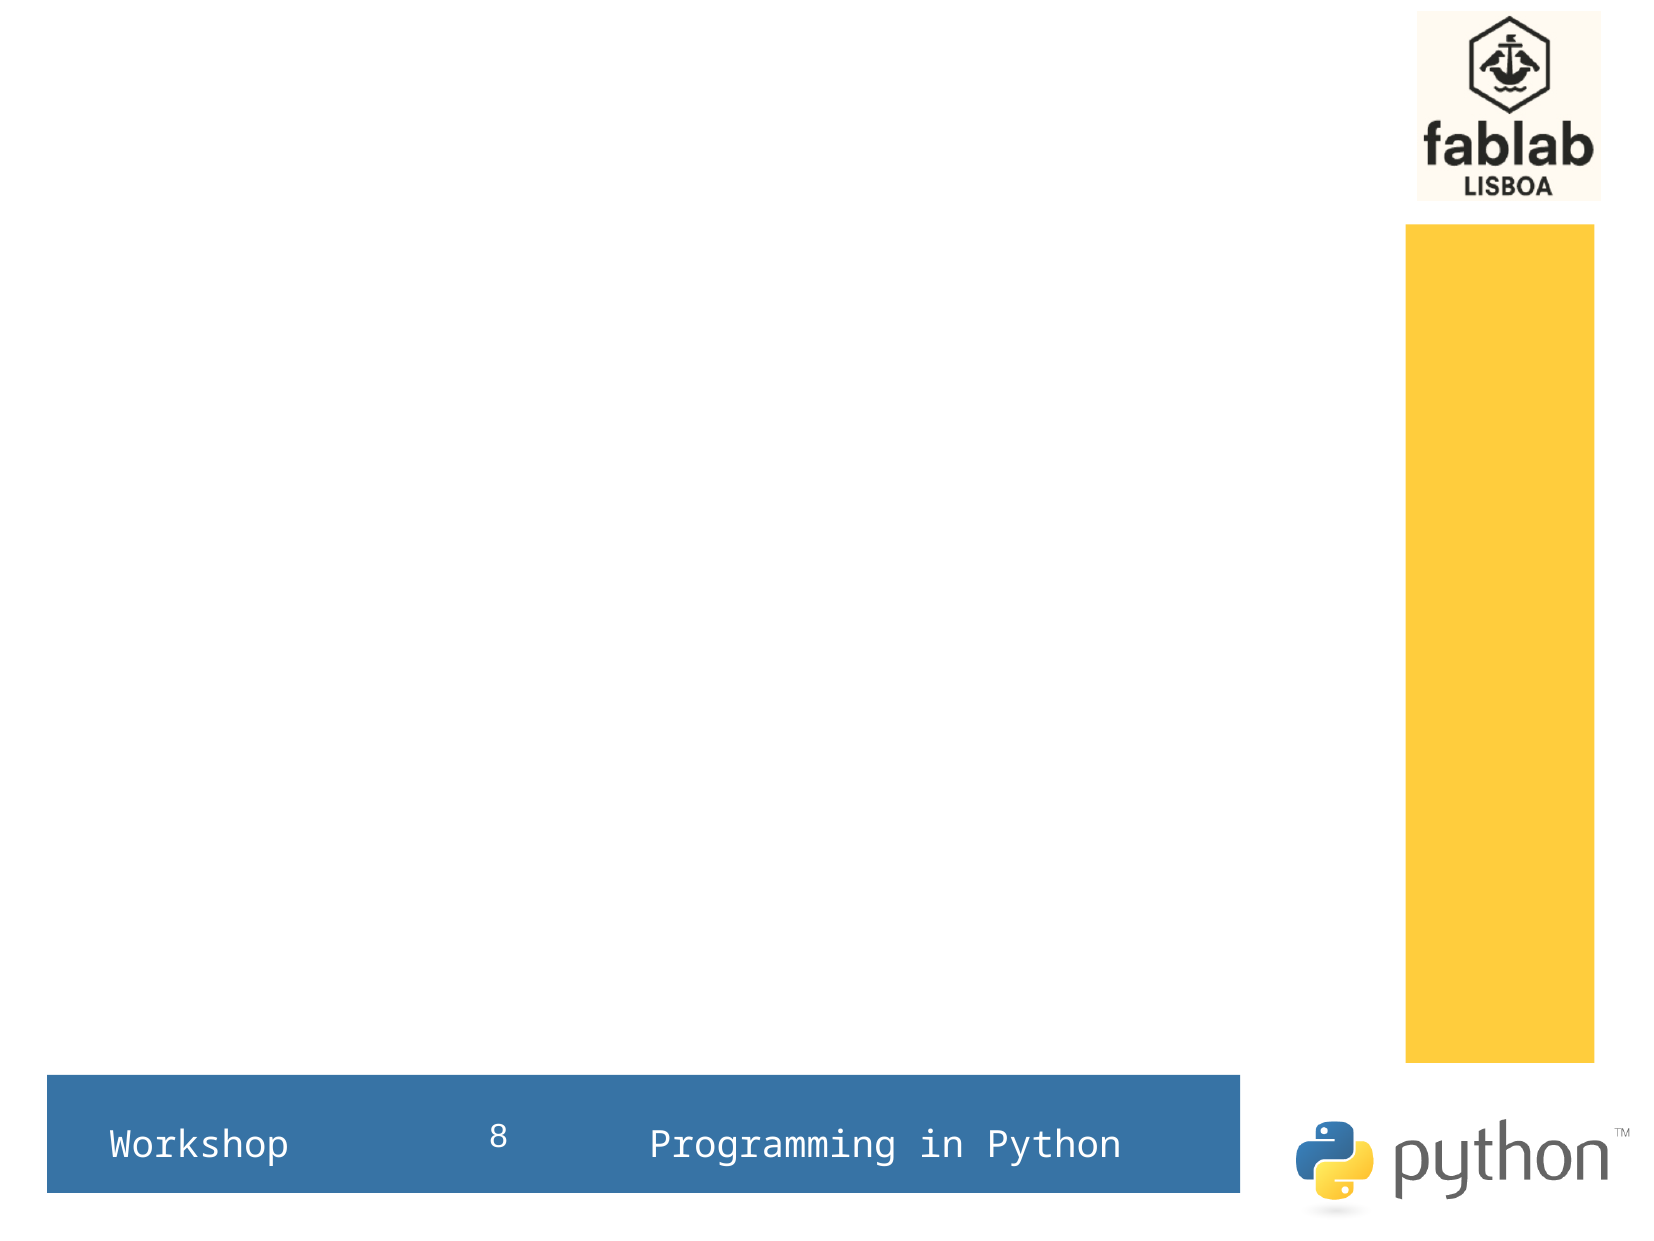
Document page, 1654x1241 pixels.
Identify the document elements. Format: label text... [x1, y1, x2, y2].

picture [1417, 11, 1601, 201]
text_box [1405, 224, 1595, 1063]
picture [1240, 1098, 1654, 1241]
text_box [47, 1074, 1241, 1193]
text_box Workshop Programming in Python [94, 1110, 1182, 1213]
